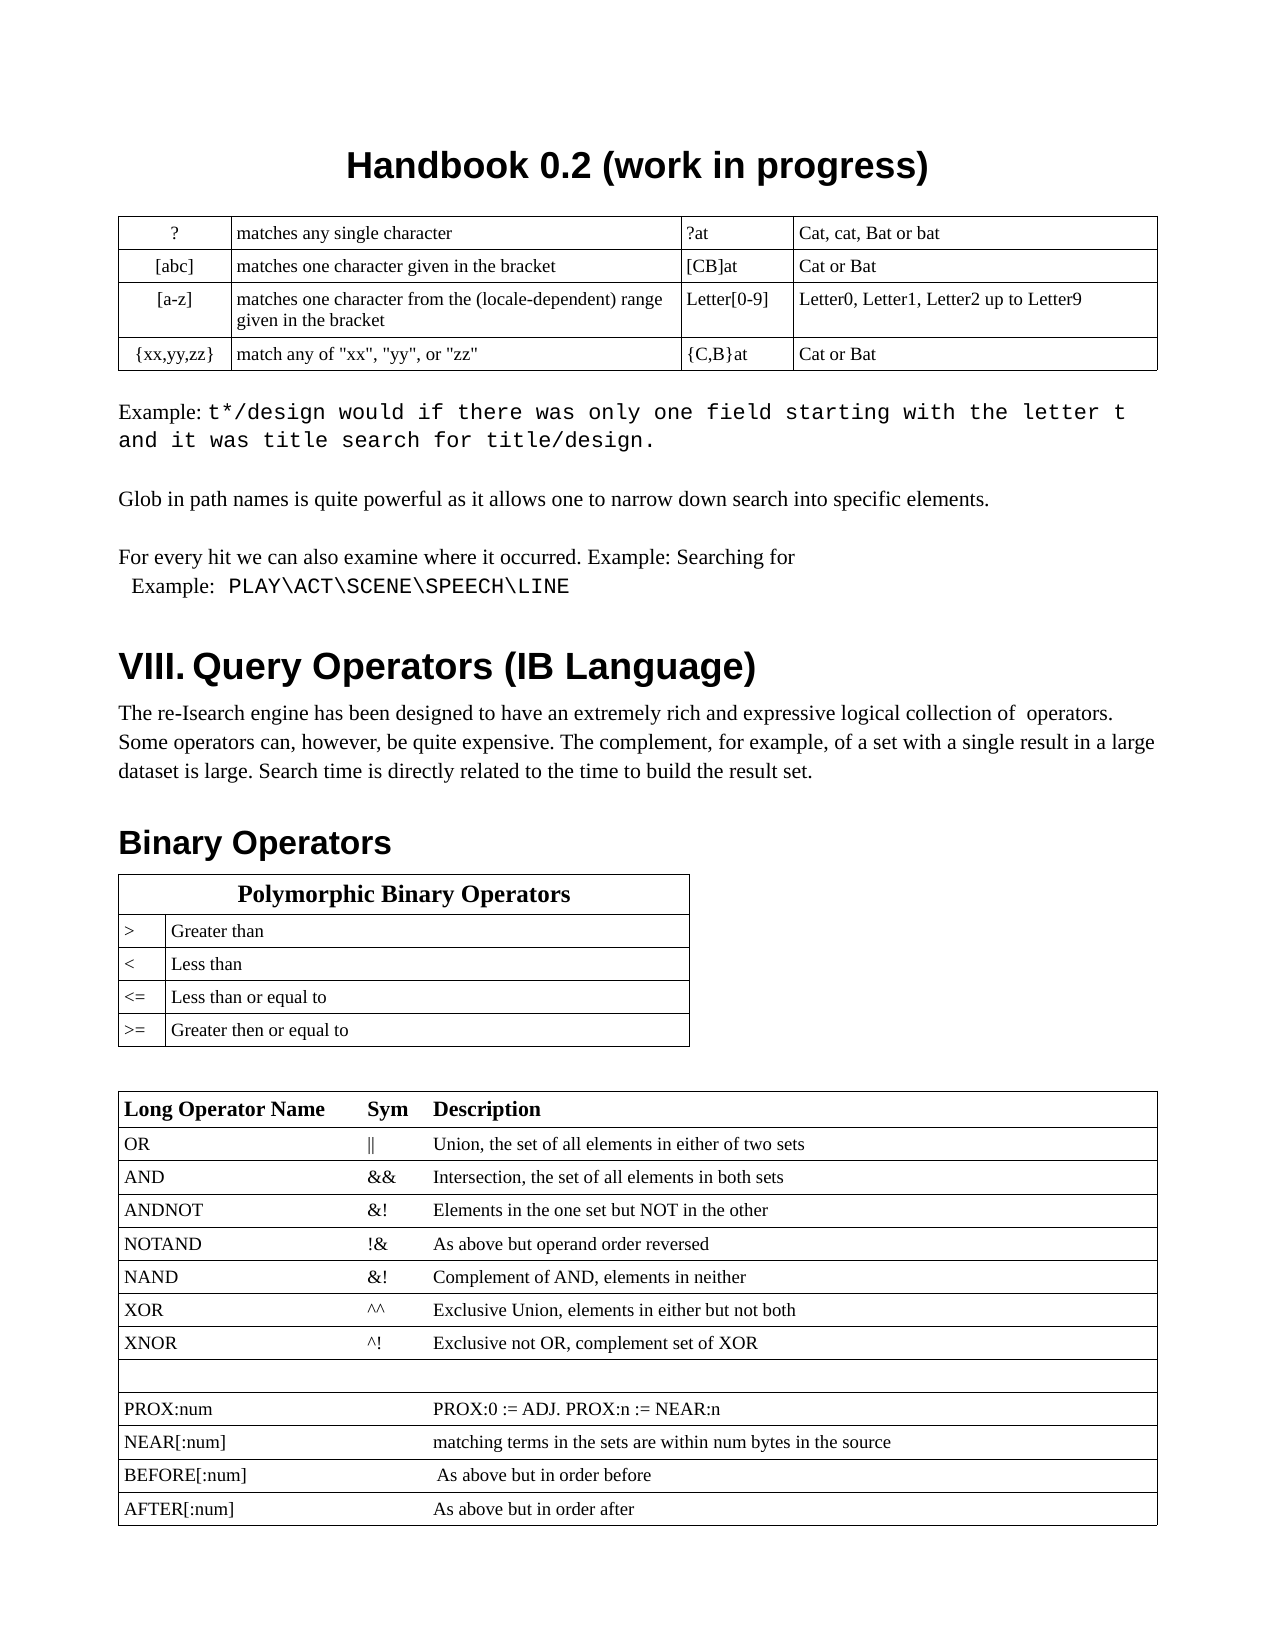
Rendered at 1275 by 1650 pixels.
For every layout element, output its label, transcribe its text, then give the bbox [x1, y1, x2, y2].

table_cell BEFORE[:num] [119, 1460, 361, 1492]
table_cell Intersection, the set of all elements in both sets [427, 1161, 1157, 1193]
text Glob in path names is quite powerful as it allows one to narrow down search into specific elements. [118, 486, 1157, 512]
table_cell || [361, 1128, 427, 1160]
table_cell Complement of AND, elements in neither [427, 1261, 1157, 1293]
table_cell ^! [361, 1327, 427, 1359]
table_cell > [119, 915, 165, 947]
table_cell [119, 1360, 361, 1392]
table_cell As above but in order after [427, 1493, 1157, 1525]
table_header Long Operator Name [119, 1092, 361, 1127]
table_cell ^^ [361, 1294, 427, 1326]
table_cell [361, 1360, 427, 1392]
table_cell Cat, cat, Bat or bat [794, 217, 1157, 249]
table_cell XOR [119, 1294, 361, 1326]
table_cell && [361, 1161, 427, 1193]
table_header Polymorphic Binary Operators [119, 875, 689, 914]
table_cell {C,B}at [682, 338, 793, 370]
table_cell AND [119, 1161, 361, 1193]
table_cell Union, the set of all elements in either of two sets [427, 1128, 1157, 1160]
table_cell PROX:0 := ADJ. PROX:n := NEAR:n [427, 1393, 1157, 1425]
table_cell As above but operand order reversed [427, 1228, 1157, 1260]
table_cell ?at [682, 217, 793, 249]
table_cell Letter0, Letter1, Letter2 up to Letter9 [794, 283, 1157, 337]
table_cell &! [361, 1261, 427, 1293]
table_cell NAND [119, 1261, 361, 1293]
table_cell Elements in the one set but NOT in the other [427, 1195, 1157, 1227]
table_cell As above but in order before [427, 1460, 1157, 1492]
table_cell NEAR[:num] [119, 1426, 361, 1458]
table_cell matches one character from the (locale-dependent) range given in the bracket [232, 283, 681, 337]
table_cell {xx,yy,zz} [119, 338, 231, 370]
table_header Description [427, 1092, 1157, 1127]
text For every hit we can also examine where it occurred. Example: Searching for [118, 544, 1157, 569]
table_cell Greater then or equal to [166, 1014, 689, 1046]
table_cell [CB]at [682, 250, 793, 282]
table_cell matches any single character [232, 217, 681, 249]
table_cell [361, 1460, 427, 1492]
table_cell Less than or equal to [166, 981, 689, 1013]
table_cell Greater than [166, 915, 689, 947]
table_cell Letter[0-9] [682, 283, 793, 337]
table_cell [361, 1393, 427, 1425]
table_cell &! [361, 1195, 427, 1227]
table_cell >= [119, 1014, 165, 1046]
table_cell Cat or Bat [794, 338, 1157, 370]
table_cell matches one character given in the bracket [232, 250, 681, 282]
table_cell <= [119, 981, 165, 1013]
table_cell matching terms in the sets are within num bytes in the source [427, 1426, 1157, 1458]
table_cell PROX:num [119, 1393, 361, 1425]
table_cell [427, 1360, 1157, 1392]
subtitle Binary Operators [118, 822, 1157, 861]
subtitle Query Operators (IB Language) [118, 644, 1157, 687]
table_header Sym [361, 1092, 427, 1127]
table_cell OR [119, 1128, 361, 1160]
table_cell Exclusive not OR, complement set of XOR [427, 1327, 1157, 1359]
text Example: t*/design would if there was only one field starting with the letter t and it was title search for title/design. [118, 399, 1157, 454]
table_cell NOTAND [119, 1228, 361, 1260]
table_cell ? [119, 217, 231, 249]
table_cell [a-z] [119, 283, 231, 337]
table_cell Less than [166, 948, 689, 980]
table_cell ANDNOT [119, 1195, 361, 1227]
text The re-Isearch engine has been designed to have an extremely rich and expressive logical collection of operators. Some operators can, however, be quite expensive. The complement, for example, of a set with a single result in a large dataset is large. Search time is directly related to the time to build the result set. [118, 700, 1157, 783]
table_cell AFTER[:num] [119, 1493, 361, 1525]
table_cell [361, 1426, 427, 1458]
table_cell < [119, 948, 165, 980]
table_cell [abc] [119, 250, 231, 282]
table_cell Exclusive Union, elements in either but not both [427, 1294, 1157, 1326]
table_cell XNOR [119, 1327, 361, 1359]
table_cell [361, 1493, 427, 1525]
table_cell Cat or Bat [794, 250, 1157, 282]
text Example: PLAY\ACT\SCENE\SPEECH\LINE [118, 573, 1157, 600]
table_cell match any of "xx", "yy", or "zz" [232, 338, 681, 370]
table_cell !& [361, 1228, 427, 1260]
